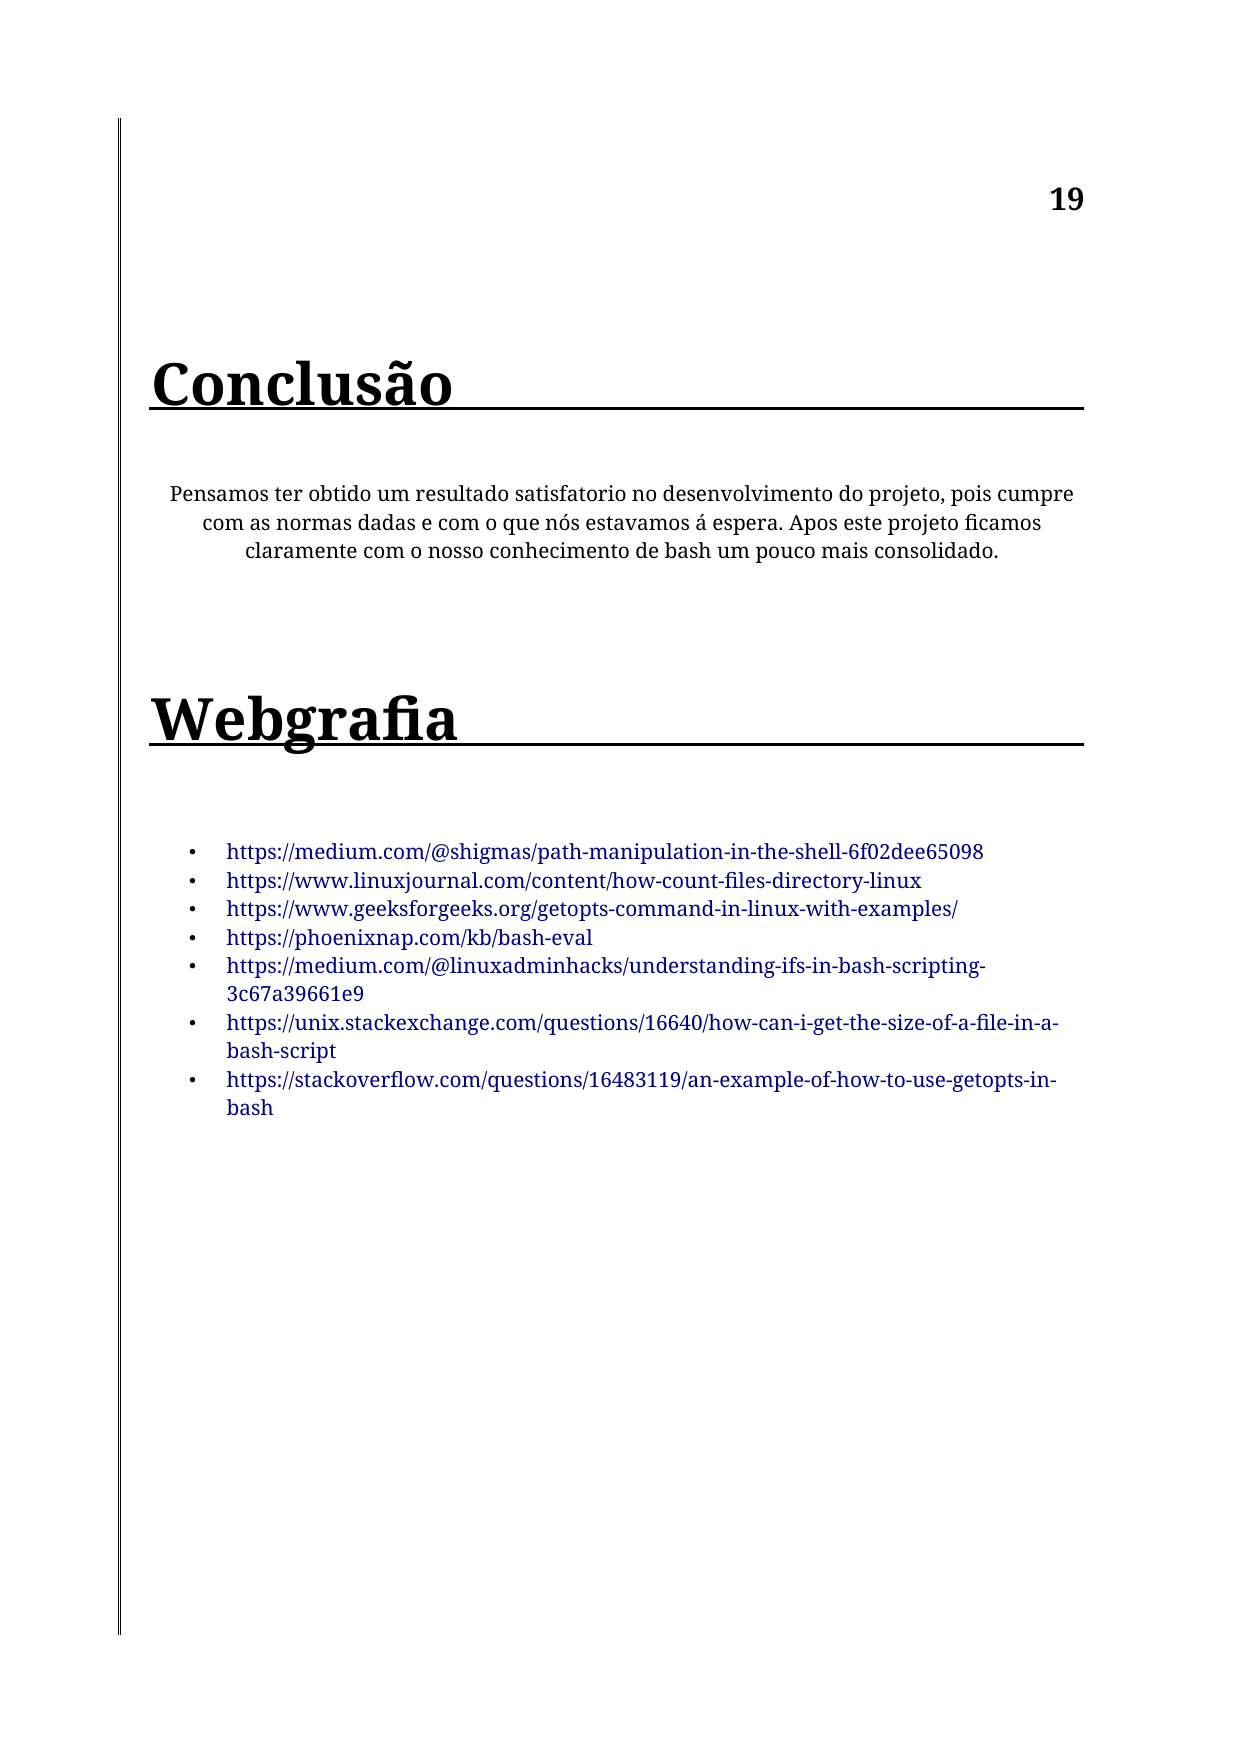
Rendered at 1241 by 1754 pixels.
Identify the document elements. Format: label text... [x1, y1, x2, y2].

list https://www.linuxjournal.com/content/how-count-files-directory-linux [189, 866, 1092, 894]
list https://phoenixnap.com/kb/bash-eval [189, 923, 1092, 951]
list https://stackoverflow.com/questions/16483119/an-example-of-how-to-use-getopts-in-bash [189, 1065, 1092, 1122]
text Conclusão [151, 343, 1092, 422]
list https://www.geeksforgeeks.org/getopts-command-in-linux-with-examples/ [189, 894, 1092, 923]
list https://medium.com/@shigmas/path-manipulation-in-the-shell-6f02dee65098 [189, 837, 1092, 866]
list https://unix.stackexchange.com/questions/16640/how-can-i-get-the-size-of-a-file-in-a-bash-script [189, 1008, 1092, 1065]
text Webgrafia [151, 678, 1092, 758]
list https://medium.com/@linuxadminhacks/understanding-ifs-in-bash-scripting-3c67a39661e9 [189, 951, 1092, 1008]
text Pensamos ter obtido um resultado satisfatorio no desenvolvimento do projeto, pois cumpre com as normas dadas e com o que nós estavamos á espera. Apos este projeto ficamos claramente com o nosso conhecimento de bash um pouco mais consolidado. [151, 479, 1092, 564]
